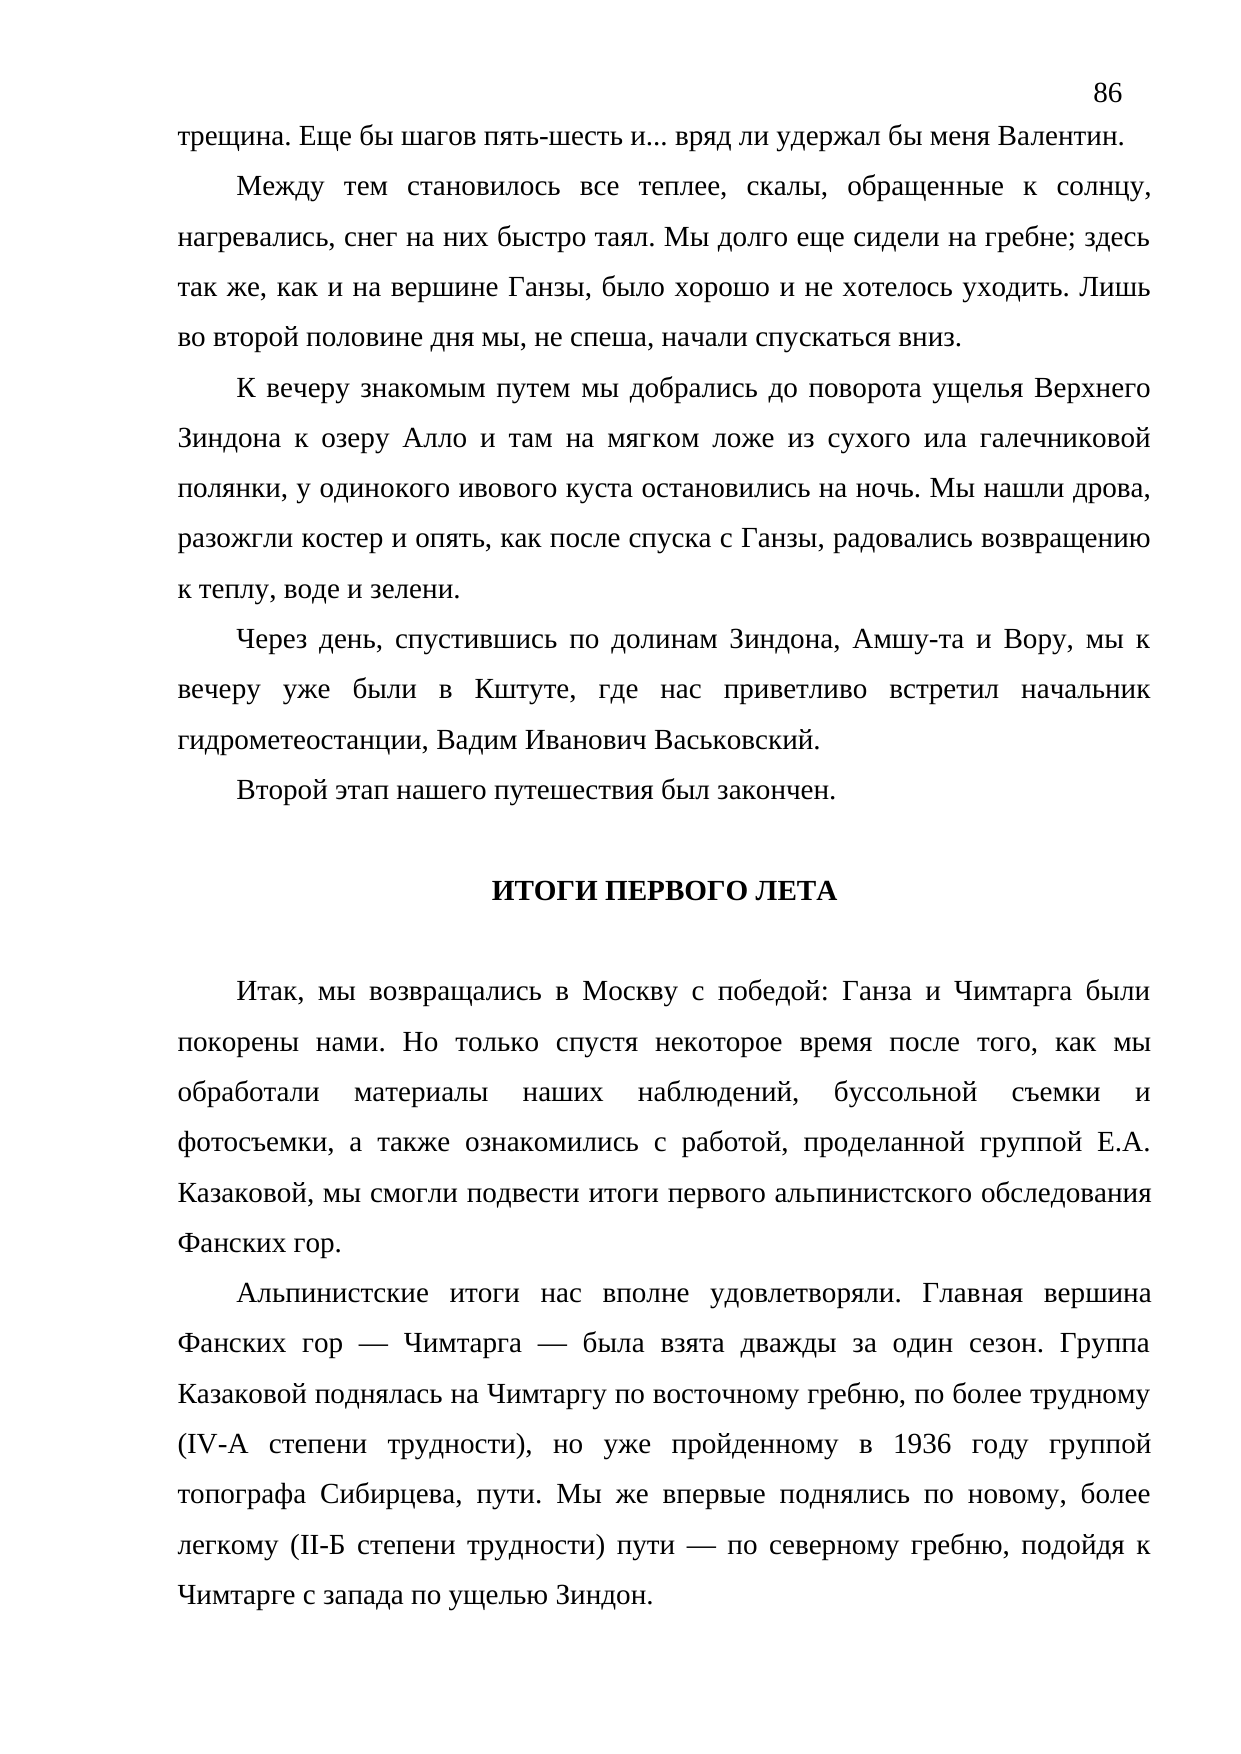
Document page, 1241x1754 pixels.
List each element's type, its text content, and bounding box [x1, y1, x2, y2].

text Второй этап нашего путешествия был закончен. [177, 772, 1152, 806]
text К вечеру знакомым путем мы добрались до поворота ущелья Верхнего Зиндона к озеру Алло и там на мяг­ком ложе из сухого ила галечниковой полянки, у одино­кого ивового куста остановились на ночь. Мы нашли дрова, разожгли костер и опять, как после спуска с Ганзы, радовались возвращению к теплу, воде и зелени. [177, 370, 1152, 604]
text Через день, спустившись по долинам Зиндона, Амшу-та и Вору, мы к вечеру уже были в Кштуте, где нас приветливо встретил начальник гидрометеостанции, Ва­дим Иванович Васьковский. [177, 621, 1152, 755]
text ИТОГИ ПЕРВОГО ЛЕТА [177, 873, 1152, 906]
text Альпинистские итоги нас вполне удовлетворяли. Глав­ная вершина Фанских гор — Чимтарга — была взята дважды за один сезон. Группа Казаковой поднялась на Чимтаргу по восточному гребню, по более трудному (IV-A степени трудности), но уже пройденному в 1936 го­ду группой топографа Сибирцева, пути. Мы же впервые поднялись по новому, более легкому (II-Б степени труд­ности) пути — по северному гребню, подойдя к Чимтарге с запада по ущелью Зиндон. [177, 1275, 1152, 1611]
text Между тем становилось все теплее, скалы, обращен­ные к солнцу, нагревались, снег на них быстро таял. Мы долго еще сидели на гребне; здесь так же, как и на вершине Ганзы, было хорошо и не хотелось уходить. Лишь во второй половине дня мы, не спеша, начали спу­скаться вниз. [177, 168, 1152, 353]
text трещина. Еще бы шагов пять-шесть и... вряд ли удержал бы меня Ва­лентин. [177, 118, 1152, 152]
text Итак, мы возвращались в Москву с победой: Ганза и Чимтарга были покорены нами. Но только спустя неко­торое время после того, как мы обработали материалы наших наблюдений, буссольной съемки и фотосъемки, а также ознакомились с работой, проделанной группой Е.А. Казаковой, мы смогли подвести итоги первого аль­пинистского обследования Фанских гор. [177, 973, 1152, 1258]
